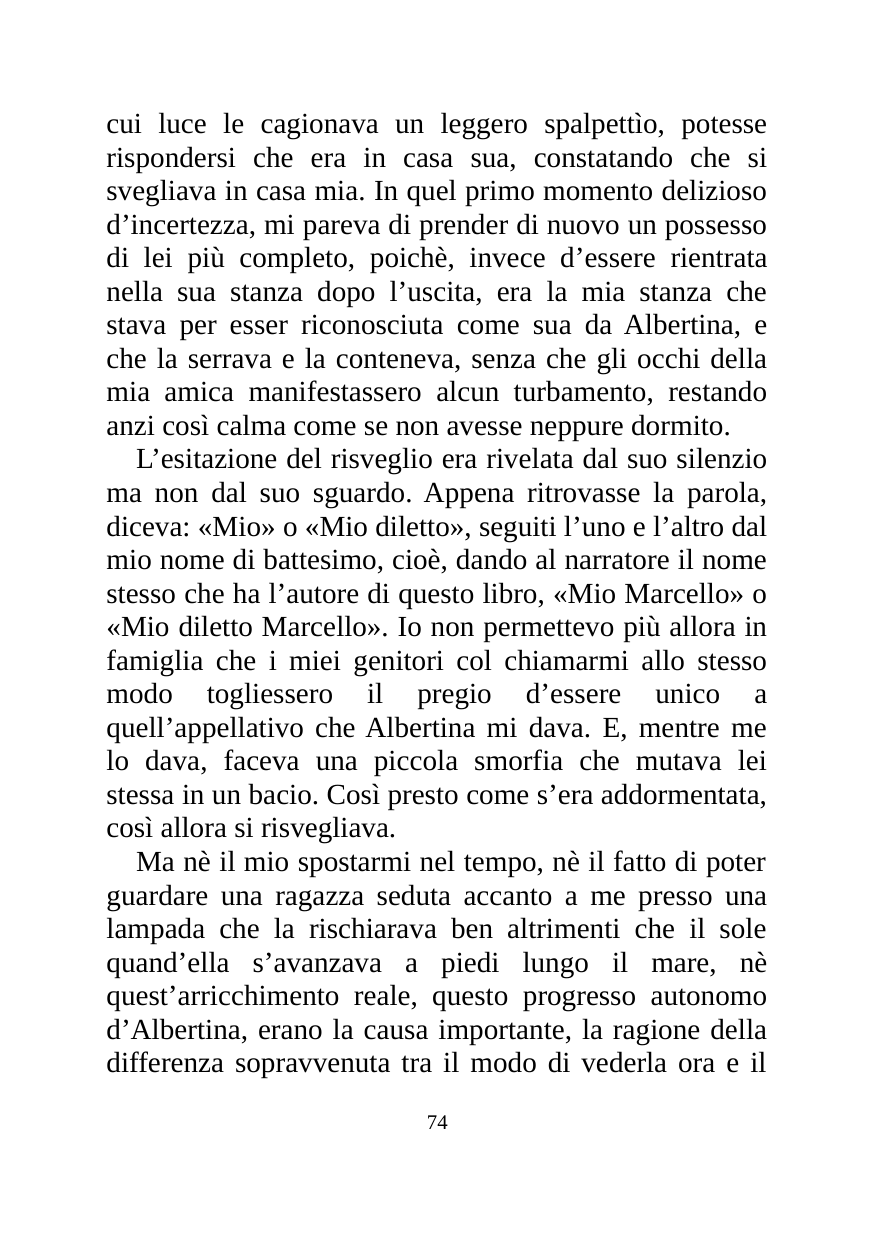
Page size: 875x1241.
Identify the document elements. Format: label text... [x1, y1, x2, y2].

text L’esitazione del risveglio era rivelata dal suo silenzio ma non dal suo sguardo. Appena ritrovasse la parola, diceva: «Mio» o «Mio diletto», seguiti l’uno e l’altro dal mio nome di battesimo, cioè, dando al narratore il nome stesso che ha l’autore di questo libro, «Mio Marcello» o «Mio diletto Marcello». Io non permettevo più allora in famiglia che i miei genitori col chiamarmi allo stesso modo togliessero il pregio d’essere unico a quell’appellativo che Albertina mi dava. E, mentre me lo dava, faceva una piccola smorfia che mutava lei stessa in un bacio. Così presto come s’era addormentata, così allora si risvegliava. [106, 442, 768, 844]
text cui luce le cagionava un leggero spalpettìo, potesse rispondersi che era in casa sua, constatando che si svegliava in casa mia. In quel primo momento delizioso d’incertezza, mi pareva di prender di nuovo un possesso di lei più completo, poichè, invece d’essere rientrata nella sua stanza dopo l’uscita, era la mia stanza che stava per esser riconosciuta come sua da Albertina, e che la serrava e la conteneva, senza che gli occhi della mia amica manifestassero alcun turbamento, restando anzi così calma come se non avesse neppure dormito. [106, 106, 768, 442]
text Ma nè il mio spostarmi nel tempo, nè il fatto di poter guardare una ragazza seduta accanto a me presso una lampada che la rischiarava ben altrimenti che il sole quand’ella s’avanzava a piedi lungo il mare, nè quest’arricchimento reale, questo progresso autonomo d’Albertina, erano la causa importante, la ragione della differenza sopravvenuta tra il modo di vederla ora e il [106, 844, 768, 1079]
